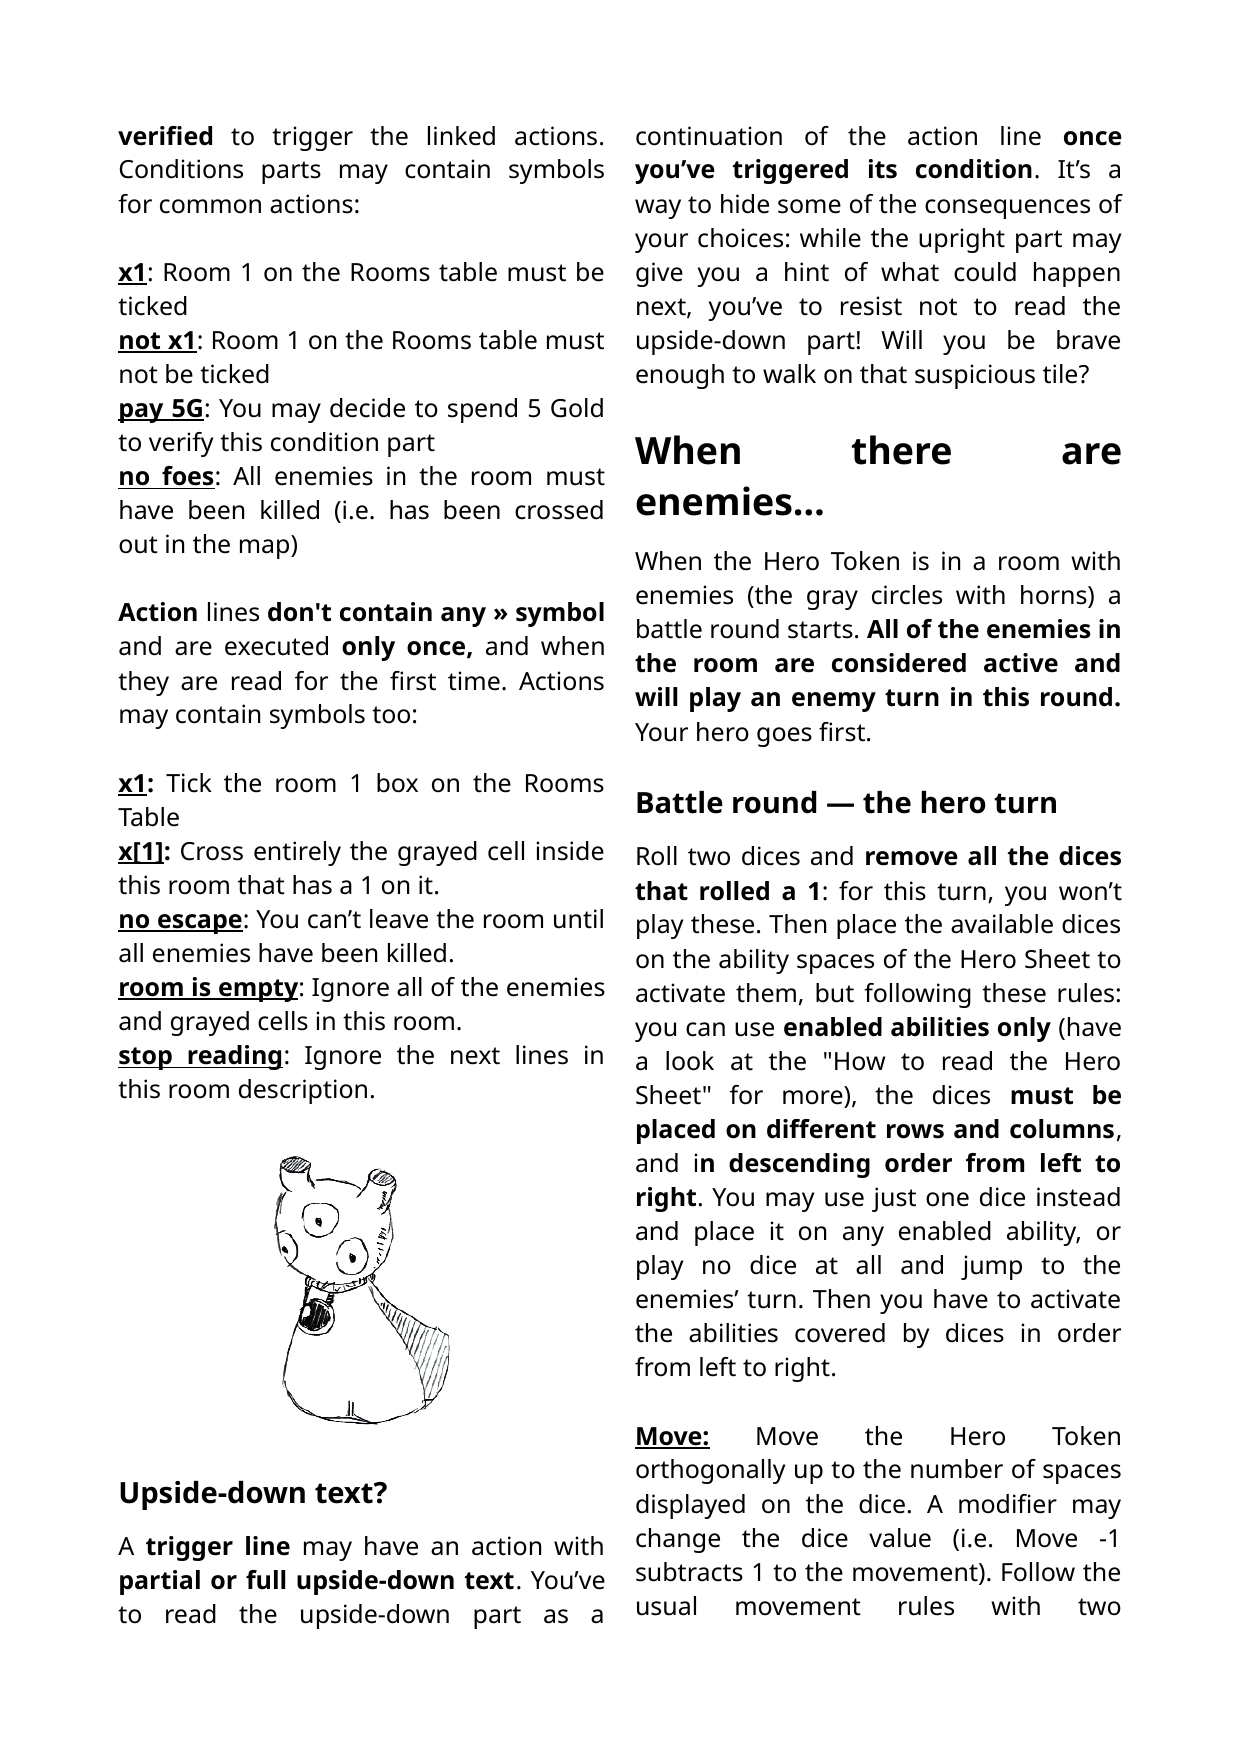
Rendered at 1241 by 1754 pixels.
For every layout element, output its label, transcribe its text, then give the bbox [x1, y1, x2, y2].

text When there are enemies… [635, 425, 1122, 527]
text Action lines don't contain any » symbol and are executed only once, and when they are read for the first time. Actions may contain symbols too: [118, 595, 605, 731]
text x1: Tick the room 1 box on the Rooms Table [118, 765, 605, 833]
text A trigger line may have an action with partial or full upside-down text. You’ve to read the upside-down part as a [118, 1529, 605, 1631]
text no foes: All enemies in the room must have been killed (i.e. has been crossed out in the map) [118, 459, 605, 561]
text stop reading: Ignore the next lines in this room description. [118, 1038, 605, 1106]
text Battle round — the hero turn [635, 782, 1122, 822]
text room is empty: Ignore all of the enemies and grayed cells in this room. [118, 970, 605, 1038]
text continuation of the action line once you’ve triggered its condition. It’s a way to hide some of the consequences of your choices: while the upright part may give you a hint of what could happen next, you’ve to resist not to read the upside-down part! Will you be brave enough to walk on that suspicious tile? [635, 118, 1122, 391]
text x[1]: Cross entirely the grayed cell inside this room that has a 1 on it. [118, 833, 605, 902]
text When the Hero Token is in a room with enemies (the gray circles with horns) a battle round starts. All of the enemies in the room are considered active and will play an enemy turn in this round. Your hero goes first. [635, 544, 1122, 748]
text Upside-down text? [118, 1472, 605, 1512]
text verified to trigger the linked actions. Conditions parts may contain symbols for common actions: [118, 118, 605, 220]
text no escape: You can’t leave the room until all enemies have been killed. [118, 902, 605, 970]
text not x1: Room 1 on the Rooms table must not be ticked [118, 322, 605, 391]
text Move: Move the Hero Token orthogonally up to the number of spaces displayed on the dice. A modifier may change the dice value (i.e. Move -1 subtracts 1 to the movement). Follow the usual movement rules with two [635, 1418, 1122, 1622]
picture [258, 1140, 466, 1439]
text x1: Room 1 on the Rooms table must be ticked [118, 254, 605, 322]
text pay 5G: You may decide to spend 5 Gold to verify this condition part [118, 391, 605, 459]
text Roll two dices and remove all the dices that rolled a 1: for this turn, you won’t play these. Then place the available dices on the ability spaces of the Hero Sheet to activate them, but following these rules: you can use enabled abilities only (have a look at the "How to read the Hero Sheet" for more), the dices must be placed on different rows and columns, and in descending order from left to right. You may use just one dice instead and place it on any enabled ability, or play no dice at all and jump to the enemies’ turn. Then you have to activate the abilities covered by dices in order from left to right. [635, 839, 1122, 1384]
